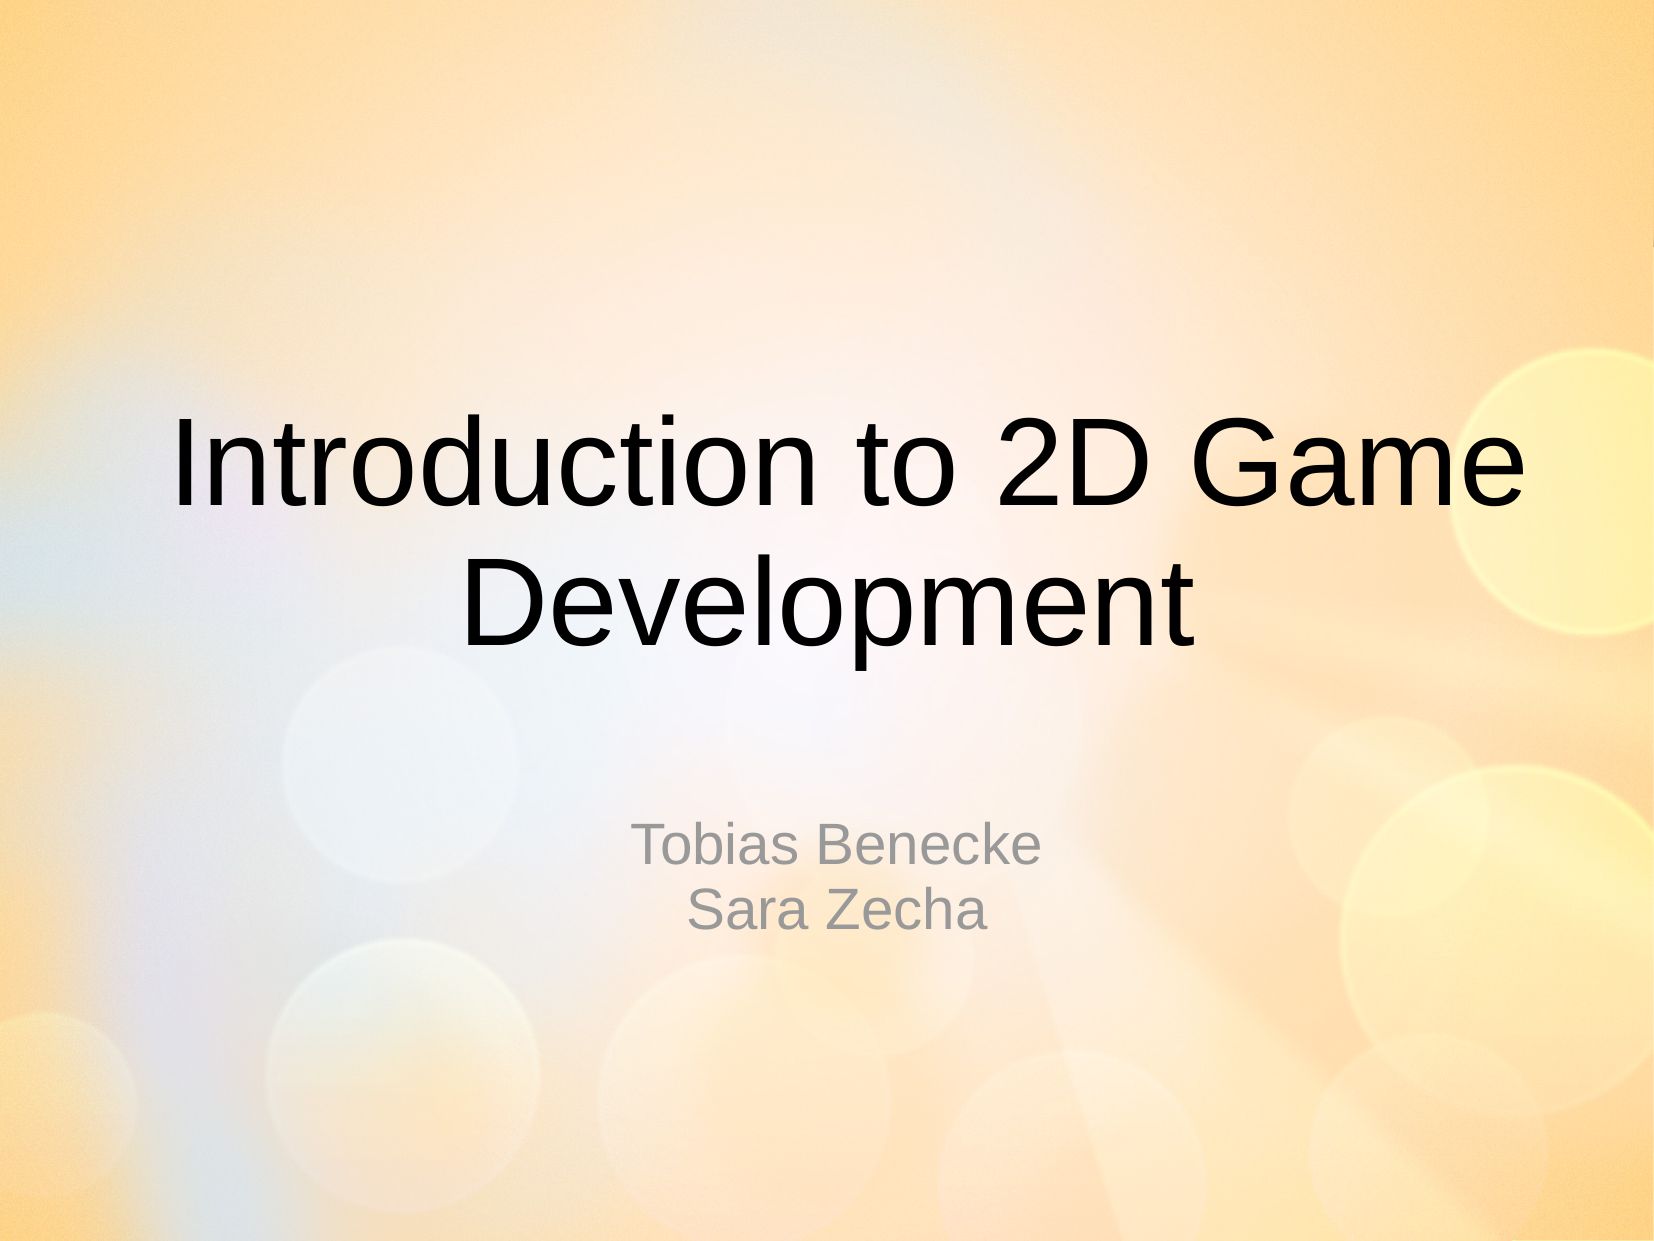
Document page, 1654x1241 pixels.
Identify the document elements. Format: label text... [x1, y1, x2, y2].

picture [0, 0, 1654, 1241]
subtitle Introduction to 2D Game Development Tobias Benecke Sara Zecha [82, 290, 1571, 1109]
